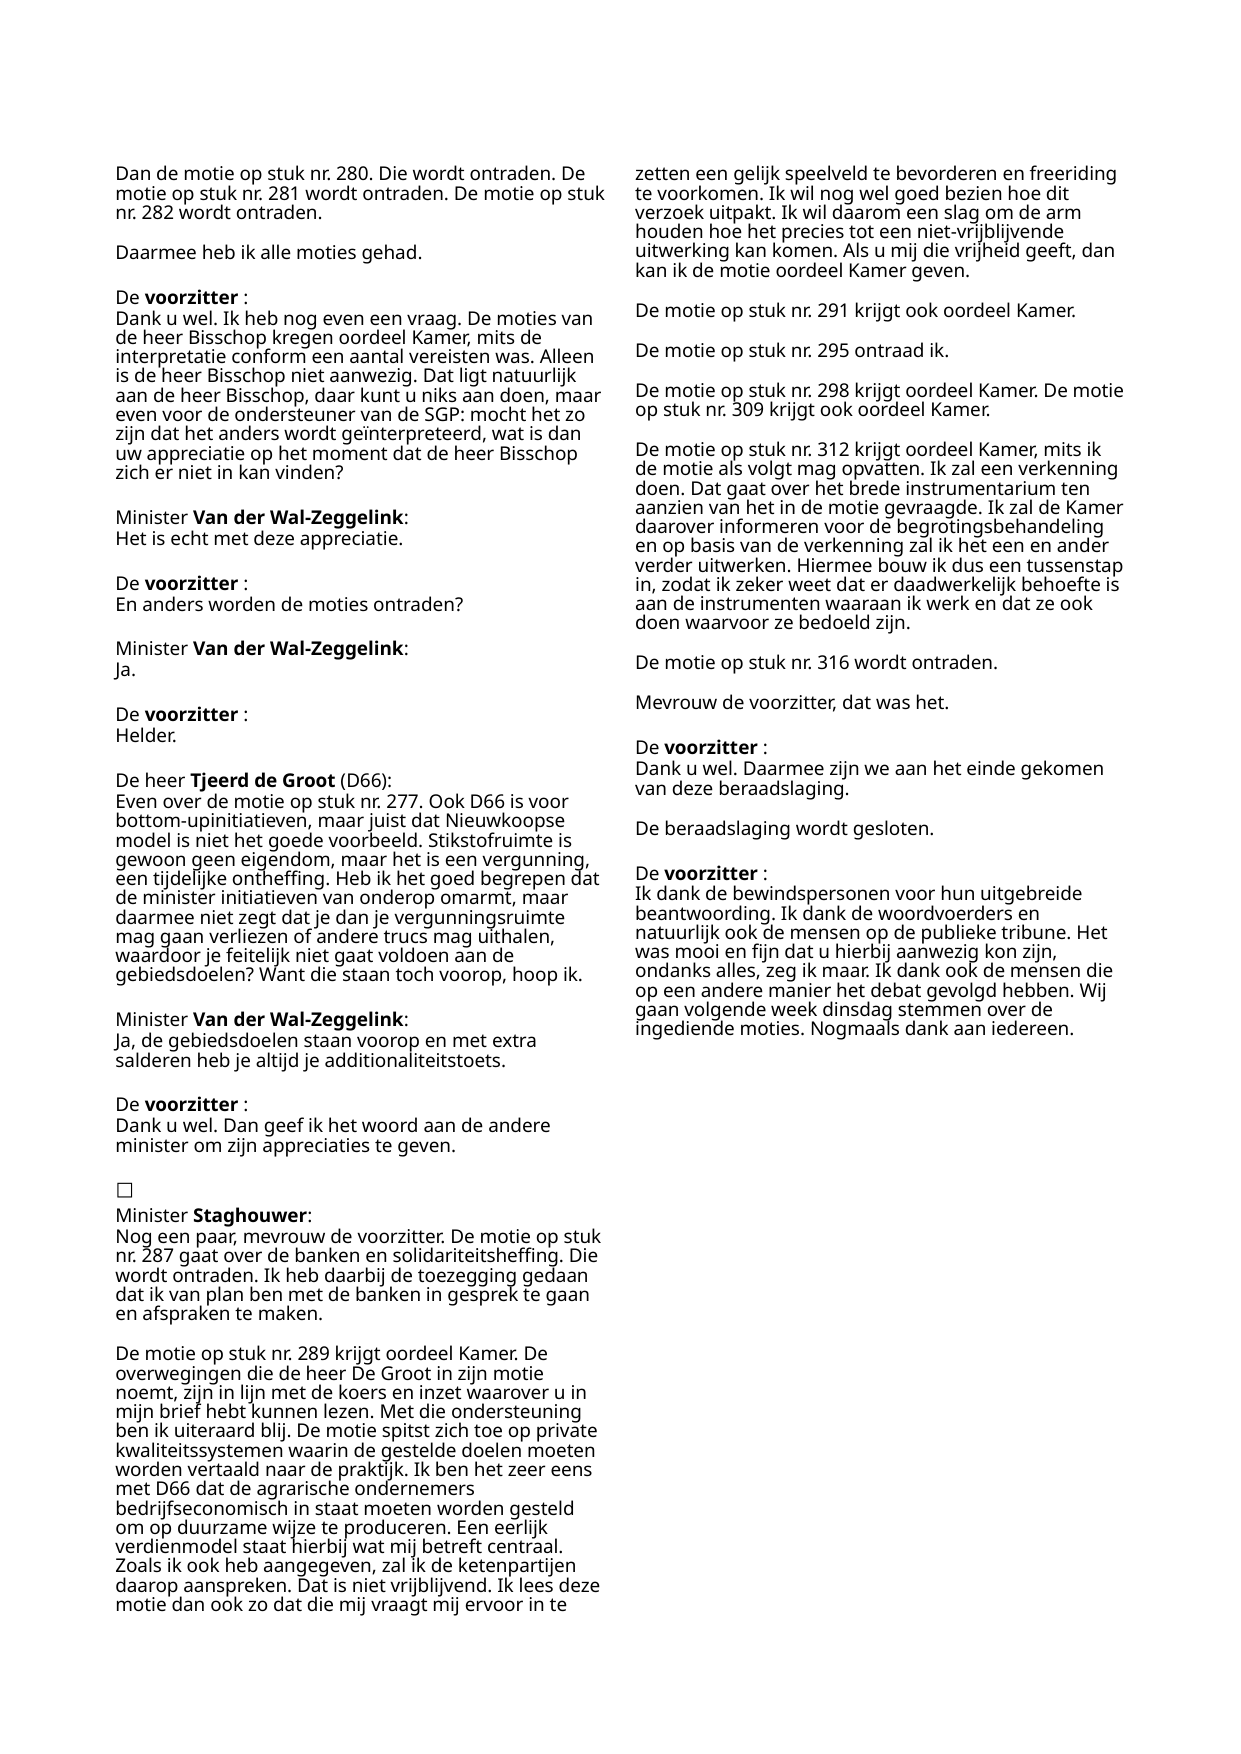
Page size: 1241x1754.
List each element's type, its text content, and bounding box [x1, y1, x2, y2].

text De voorzitter : [115, 1092, 605, 1117]
text Minister Staghouwer: [115, 1202, 605, 1228]
text De motie op stuk nr. 298 krijgt oordeel Kamer. De motie op stuk nr. 309 krijgt ook oordeel Kamer. [635, 382, 1125, 420]
text De motie op stuk nr. 295 ontraad ik. [635, 342, 1125, 361]
text Helder. [115, 727, 605, 746]
text Ik dank de bewindspersonen voor hun uitgebreide beantwoording. Ik dank de woordvoerders en natuurlijk ook de mensen op de publieke tribune. Het was mooi en fijn dat u hierbij aanwezig kon zijn, ondanks alles, zeg ik maar. Ik dank ook de mensen die op een andere manier het debat gevolgd hebben. Wij gaan volgende week dinsdag stemmen over de ingediende moties. Nogmaals dank aan iedereen. [635, 885, 1125, 1039]
text De voorzitter : [635, 860, 1125, 885]
text Mevrouw de voorzitter, dat was het. [635, 694, 1125, 714]
text De beraadslaging wordt gesloten. [635, 819, 1125, 839]
text Dank u wel. Daarmee zijn we aan het einde gekomen van deze beraadslaging. [635, 760, 1125, 799]
text zetten een gelijk speelveld te bevorderen en freeriding te voorkomen. Ik wil nog wel goed bezien hoe dit verzoek uitpakt. Ik wil daarom een slag om de arm houden hoe het precies tot een niet-vrijblijvende uitwerking kan komen. Als u mij die vrijheid geeft, dan kan ik de motie oordeel Kamer geven. [635, 165, 1125, 281]
text De heer Tjeerd de Groot (D66): [115, 767, 605, 793]
text De voorzitter : [115, 570, 605, 596]
text Het is echt met deze appreciatie. [115, 530, 605, 549]
text De voorzitter : [635, 734, 1125, 760]
text Minister Van der Wal-Zeggelink: [115, 1007, 605, 1032]
text Minister Van der Wal-Zeggelink: [115, 504, 605, 530]
text De voorzitter : [115, 284, 605, 310]
text Ja. [115, 661, 605, 681]
text Daarmee heb ik alle moties gehad. [115, 244, 605, 263]
text ⬜ [115, 1177, 605, 1202]
text Minister Van der Wal-Zeggelink: [115, 636, 605, 661]
text Dank u wel. Dan geef ik het woord aan de andere minister om zijn appreciaties te geven. [115, 1117, 605, 1156]
text De motie op stuk nr. 312 krijgt oordeel Kamer, mits ik de motie als volgt mag opvatten. Ik zal een verkenning doen. Dat gaat over het brede instrumentarium ten aanzien van het in de motie gevraagde. Ik zal de Kamer daarover informeren voor de begrotingsbehandeling en op basis van de verkenning zal ik het een en ander verder uitwerken. Hiermee bouw ik dus een tussenstap in, zodat ik zeker weet dat er daadwerkelijk behoefte is aan de instrumenten waaraan ik werk en dat ze ook doen waarvoor ze bedoeld zijn. [635, 441, 1125, 634]
text En anders worden de moties ontraden? [115, 596, 605, 615]
text Dank u wel. Ik heb nog even een vraag. De moties van de heer Bisschop kregen oordeel Kamer, mits de interpretatie conform een aantal vereisten was. Alleen is de heer Bisschop niet aanwezig. Dat ligt natuurlijk aan de heer Bisschop, daar kunt u niks aan doen, maar even voor de ondersteuner van de SGP: mocht het zo zijn dat het anders wordt geïnterpreteerd, wat is dan uw appreciatie op het moment dat de heer Bisschop zich er niet in kan vinden? [115, 310, 605, 483]
text Dan de motie op stuk nr. 280. Die wordt ontraden. De motie op stuk nr. 281 wordt ontraden. De motie op stuk nr. 282 wordt ontraden. [115, 165, 605, 223]
text De motie op stuk nr. 291 krijgt ook oordeel Kamer. [635, 302, 1125, 321]
text Nog een paar, mevrouw de voorzitter. De motie op stuk nr. 287 gaat over de banken en solidariteitsheffing. Die wordt ontraden. Ik heb daarbij de toezegging gedaan dat ik van plan ben met de banken in gesprek te gaan en afspraken te maken. [115, 1228, 605, 1324]
text De motie op stuk nr. 289 krijgt oordeel Kamer. De overwegingen die de heer De Groot in zijn motie noemt, zijn in lijn met de koers en inzet waarover u in mijn brief hebt kunnen lezen. Met die ondersteuning ben ik uiteraard blij. De motie spitst zich toe op private kwaliteitssystemen waarin de gestelde doelen moeten worden vertaald naar de praktijk. Ik ben het zeer eens met D66 dat de agrarische ondernemers bedrijfseconomisch in staat moeten worden gesteld om op duurzame wijze te produceren. Een eerlijk verdienmodel staat hierbij wat mij betreft centraal. Zoals ik ook heb aangegeven, zal ik de ketenpartijen daarop aanspreken. Dat is niet vrijblijvend. Ik lees deze motie dan ook zo dat die mij vraagt mij ervoor in te [115, 1345, 605, 1615]
text De voorzitter : [115, 701, 605, 727]
text De motie op stuk nr. 316 wordt ontraden. [635, 654, 1125, 674]
text Ja, de gebiedsdoelen staan voorop en met extra salderen heb je altijd je additionaliteitstoets. [115, 1032, 605, 1071]
text Even over de motie op stuk nr. 277. Ook D66 is voor bottom-upinitiatieven, maar juist dat Nieuwkoopse model is niet het goede voorbeeld. Stikstofruimte is gewoon geen eigendom, maar het is een vergunning, een tijdelijke ontheffing. Heb ik het goed begrepen dat de minister initiatieven van onderop omarmt, maar daarmee niet zegt dat je dan je vergunningsruimte mag gaan verliezen of andere trucs mag uithalen, waardoor je feitelijk niet gaat voldoen aan de gebiedsdoelen? Want die staan toch voorop, hoop ik. [115, 793, 605, 986]
